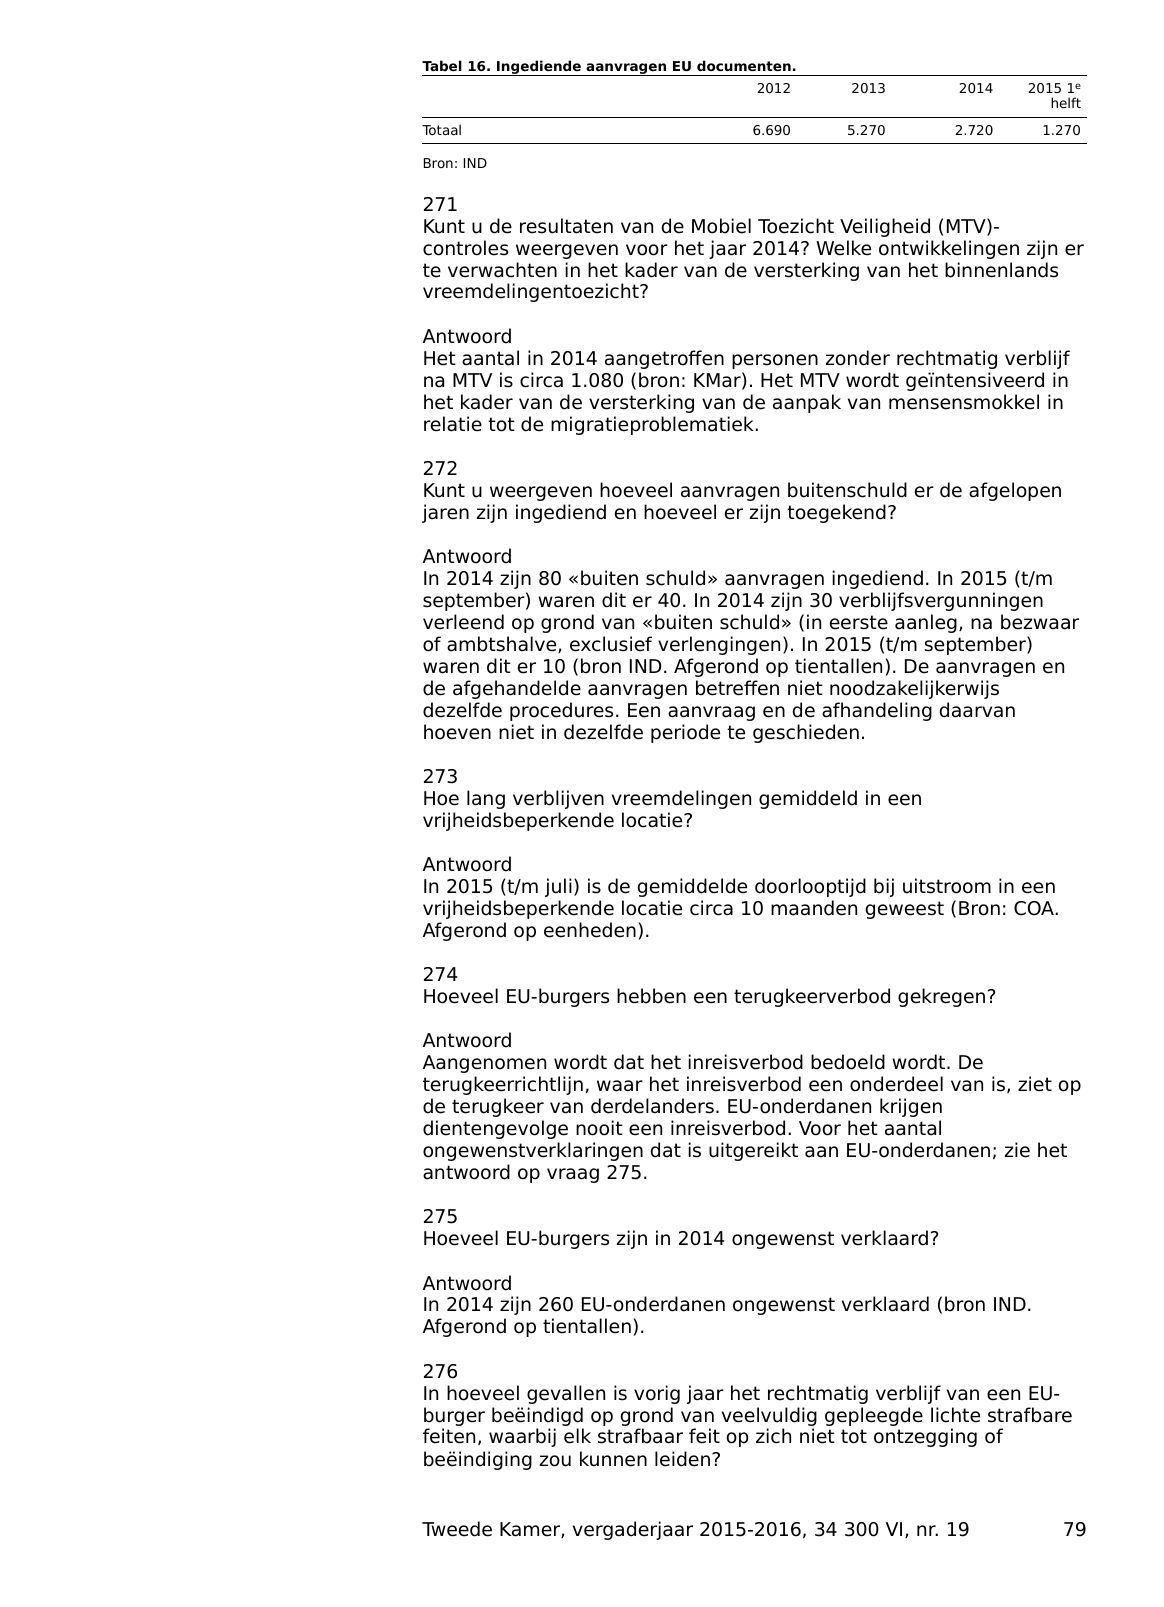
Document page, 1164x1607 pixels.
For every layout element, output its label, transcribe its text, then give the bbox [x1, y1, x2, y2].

text Hoe lang verblijven vreemdelingen gemiddeld in een vrijheidsbeperkende locatie? [422, 788, 1087, 832]
text 274 [422, 964, 1087, 986]
text Antwoord [422, 854, 1087, 876]
table_cell Totaal [422, 118, 708, 143]
text Hoeveel EU-burgers zijn in 2014 ongewenst verklaard? [422, 1228, 1087, 1250]
text Aangenomen wordt dat het inreisverbod bedoeld wordt. De terugkeerrichtlijn, waar het inreisverbod een onderdeel van is, ziet op de terugkeer van derdelanders. EU-onderdanen krijgen dientengevolge nooit een inreisverbod. Voor het aantal ongewenstverklaringen dat is uitgereikt aan EU-onderdanen; zie het antwoord op vraag 275. [422, 1052, 1087, 1184]
text Hoeveel EU-burgers hebben een terugkeerverbod gekregen? [422, 986, 1087, 1008]
table_header Tabel 16. Ingediende aanvragen EU documenten. [422, 59, 1087, 75]
table_cell 5.270 [797, 118, 891, 143]
table_cell [422, 76, 708, 117]
table_cell 2013 [797, 76, 891, 117]
text Antwoord [422, 1272, 1087, 1294]
text Kunt u weergeven hoeveel aanvragen buitenschuld er de afgelopen jaren zijn ingediend en hoeveel er zijn toegekend? [422, 480, 1087, 524]
text 275 [422, 1206, 1087, 1228]
text In hoeveel gevallen is vorig jaar het rechtmatig verblijf van een EU-burger beëindigd op grond van veelvuldig gepleegde lichte strafbare feiten, waarbij elk strafbaar feit op zich niet tot ontzegging of beëindiging zou kunnen leiden? [422, 1382, 1087, 1470]
text In 2014 zijn 260 EU-onderdanen ongewenst verklaard (bron IND. Afgerond op tientallen). [422, 1294, 1087, 1338]
text Antwoord [422, 326, 1087, 348]
table_cell 2015 1e helft [999, 76, 1087, 117]
table_cell 2014 [891, 76, 999, 117]
text Kunt u de resultaten van de Mobiel Toezicht Veiligheid (MTV)-controles weergeven voor het jaar 2014? Welke ontwikkelingen zijn er te verwachten in het kader van de versterking van het binnenlands vreemdelingentoezicht? [422, 216, 1087, 303]
text 276 [422, 1361, 1087, 1382]
text 271 [422, 193, 1087, 216]
text 273 [422, 766, 1087, 788]
table_cell 2012 [708, 76, 797, 117]
table_cell 1.270 [999, 118, 1087, 143]
table_cell 2.720 [891, 118, 999, 143]
text 272 [422, 458, 1087, 480]
text In 2014 zijn 80 «buiten schuld» aanvragen ingediend. In 2015 (t/m september) waren dit er 40. In 2014 zijn 30 verblijfsvergunningen verleend op grond van «buiten schuld» (in eerste aanleg, na bezwaar of ambtshalve, exclusief verlengingen). In 2015 (t/m september) waren dit er 10 (bron IND. Afgerond op tientallen). De aanvragen en de afgehandelde aanvragen betreffen niet noodzakelijkerwijs dezelfde procedures. Een aanvraag en de afhandeling daarvan hoeven niet in dezelfde periode te geschieden. [422, 568, 1087, 744]
text Antwoord [422, 546, 1087, 568]
text Het aantal in 2014 aangetroffen personen zonder rechtmatig verblijf na MTV is circa 1.080 (bron: KMar). Het MTV wordt geïntensiveerd in het kader van de versterking van de aanpak van mensensmokkel in relatie tot de migratieproblematiek. [422, 348, 1087, 436]
table_cell Bron: IND [422, 144, 1087, 171]
table_cell 6.690 [708, 118, 797, 143]
text Antwoord [422, 1030, 1087, 1052]
text In 2015 (t/m juli) is de gemiddelde doorlooptijd bij uitstroom in een vrijheidsbeperkende locatie circa 10 maanden geweest (Bron: COA. Afgerond op eenheden). [422, 876, 1087, 942]
